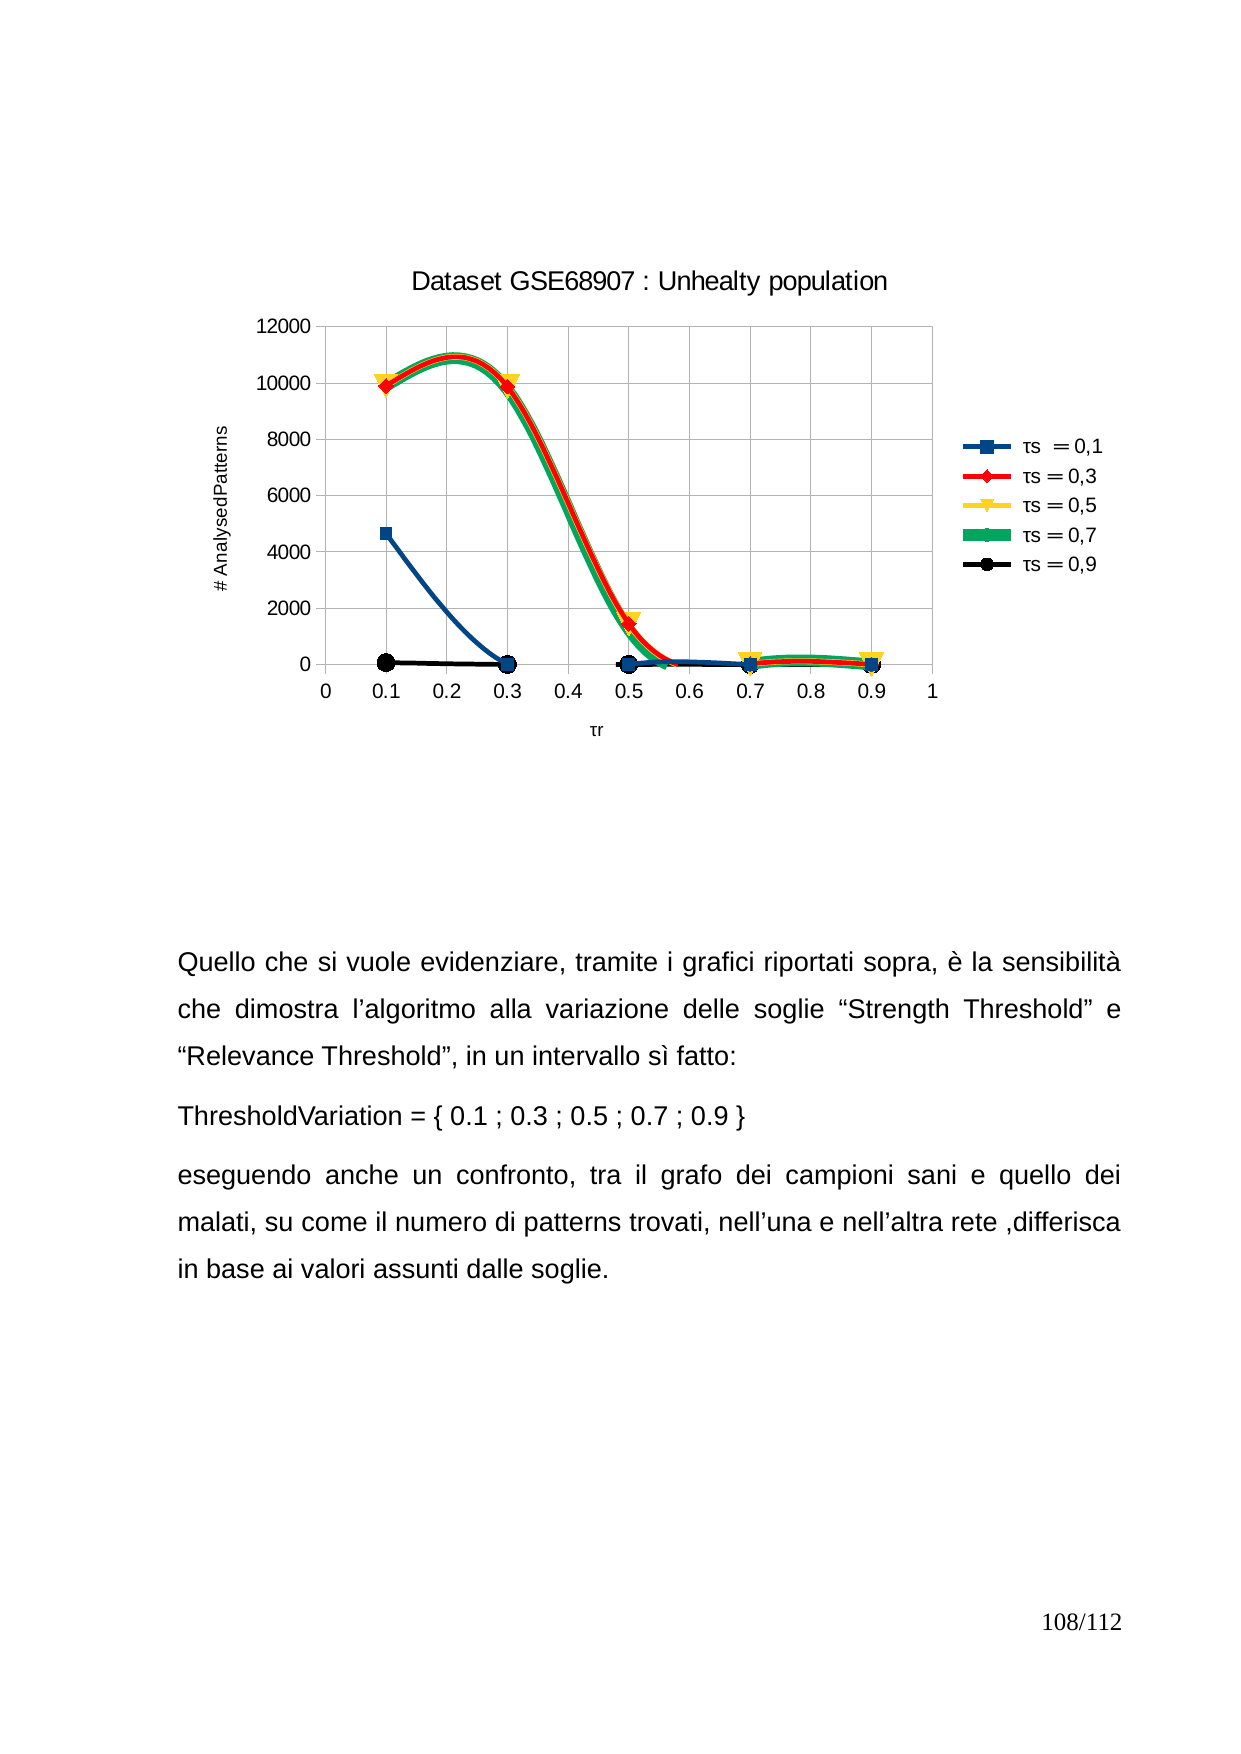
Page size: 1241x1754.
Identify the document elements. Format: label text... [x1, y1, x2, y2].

text Quello che si vuole evidenziare, tramite i grafici riportati sopra, è la sensibilità che dimostra l’algoritmo alla variazione delle soglie “Strength Threshold” e “Relevance Threshold”, in un intervallo sì fatto: [177, 946, 1122, 1071]
text ThresholdVariation = { 0.1 ; 0.3 ; 0.5 ; 0.7 ; 0.9 } [177, 1099, 1122, 1131]
text eseguendo anche un confronto, tra il grafo dei campioni sani e quello dei malati, su come il numero di patterns trovati, nell’una e nell’altra rete ,differisca in base ai valori assunti dalle soglie. [177, 1159, 1122, 1284]
